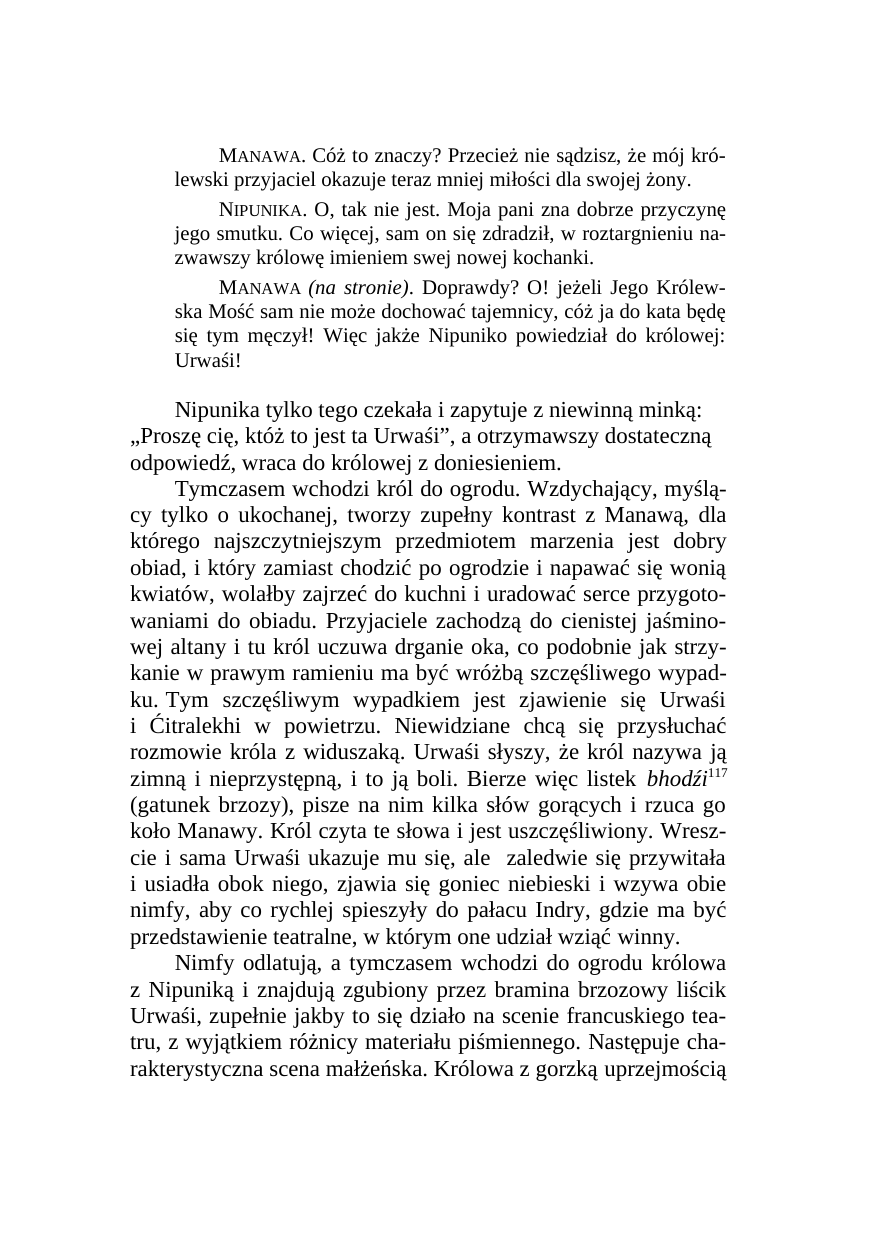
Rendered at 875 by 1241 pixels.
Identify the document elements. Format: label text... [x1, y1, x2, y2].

text NIPUNIKA. O, tak nie jest. Moja pani zna dobrze przyczynę jego smutku. Co więcej, sam on się zdradził, w roztargnieniu na- zwawszy królowę imieniem swej nowej kochanki. [174, 197, 727, 269]
text Nipunika tylko tego czekała i zapytuje z niewinną minką: [174, 396, 762, 422]
text „Proszę cię, któż to jest ta Urwaśi”, a otrzymawszy dostateczną odpowiedź, wraca do królowej z doniesieniem. [130, 422, 762, 475]
text Tymczasem wchodzi król do ogrodu. Wzdychający, myślą- cy tylko o ukochanej, tworzy zupełny kontrast z Manawą, dla którego najszczytniejszym przedmiotem marzenia jest dobry obiad, i który zamiast chodzić po ogrodzie i napawać się wonią kwiatów, wolałby zajrzeć do kuchni i uradować serce przygoto- waniami do obiadu. Przyjaciele zachodzą do cienistej jaśmino- wej altany i tu król uczuwa drganie oka, co podobnie jak strzy- kanie w prawym ramieniu ma być wróżbą szczęśliwego wypad- ku. Tym szczęśliwym wypadkiem jest zjawienie się Urwaśi i Ćitralekhi w powietrzu. Niewidziane chcą się przysłuchać rozmowie króla z widuszaką. Urwaśi słyszy, że król nazywa ją zimną i nieprzystępną, i to ją boli. Bierze więc listek bhodźi117 (gatunek brzozy), pisze na nim kilka słów gorących i rzuca go koło Manawy. Król czyta te słowa i jest uszczęśliwiony. Wresz- cie i sama Urwaśi ukazuje mu się, ale zaledwie się przywitała i usiadła obok niego, zjawia się goniec niebieski i wzywa obie nimfy, aby co rychlej spieszyły do pałacu Indry, gdzie ma być przedstawienie teatralne, w którym one udział wziąć winny. [130, 475, 727, 949]
text Nimfy odlatują, a tymczasem wchodzi do ogrodu królowa z Nipuniką i znajdują zgubiony przez bramina brzozowy liścik Urwaśi, zupełnie jakby to się działo na scenie francuskiego tea- tru, z wyjątkiem różnicy materiału piśmiennego. Następuje cha- rakterystyczna scena małżeńska. Królowa z gorzką uprzejmością [130, 949, 727, 1081]
text MANAWA. Cóż to znaczy? Przecież nie sądzisz, że mój kró- lewski przyjaciel okazuje teraz mniej miłości dla swojej żony. [174, 142, 727, 191]
text MANAWA (na stronie). Doprawdy? O! jeżeli Jego Królew- ska Mość sam nie może dochować tajemnicy, cóż ja do kata będę się tym męczył! Więc jakże Nipuniko powiedział do królowej: Urwaśi! [174, 275, 726, 372]
